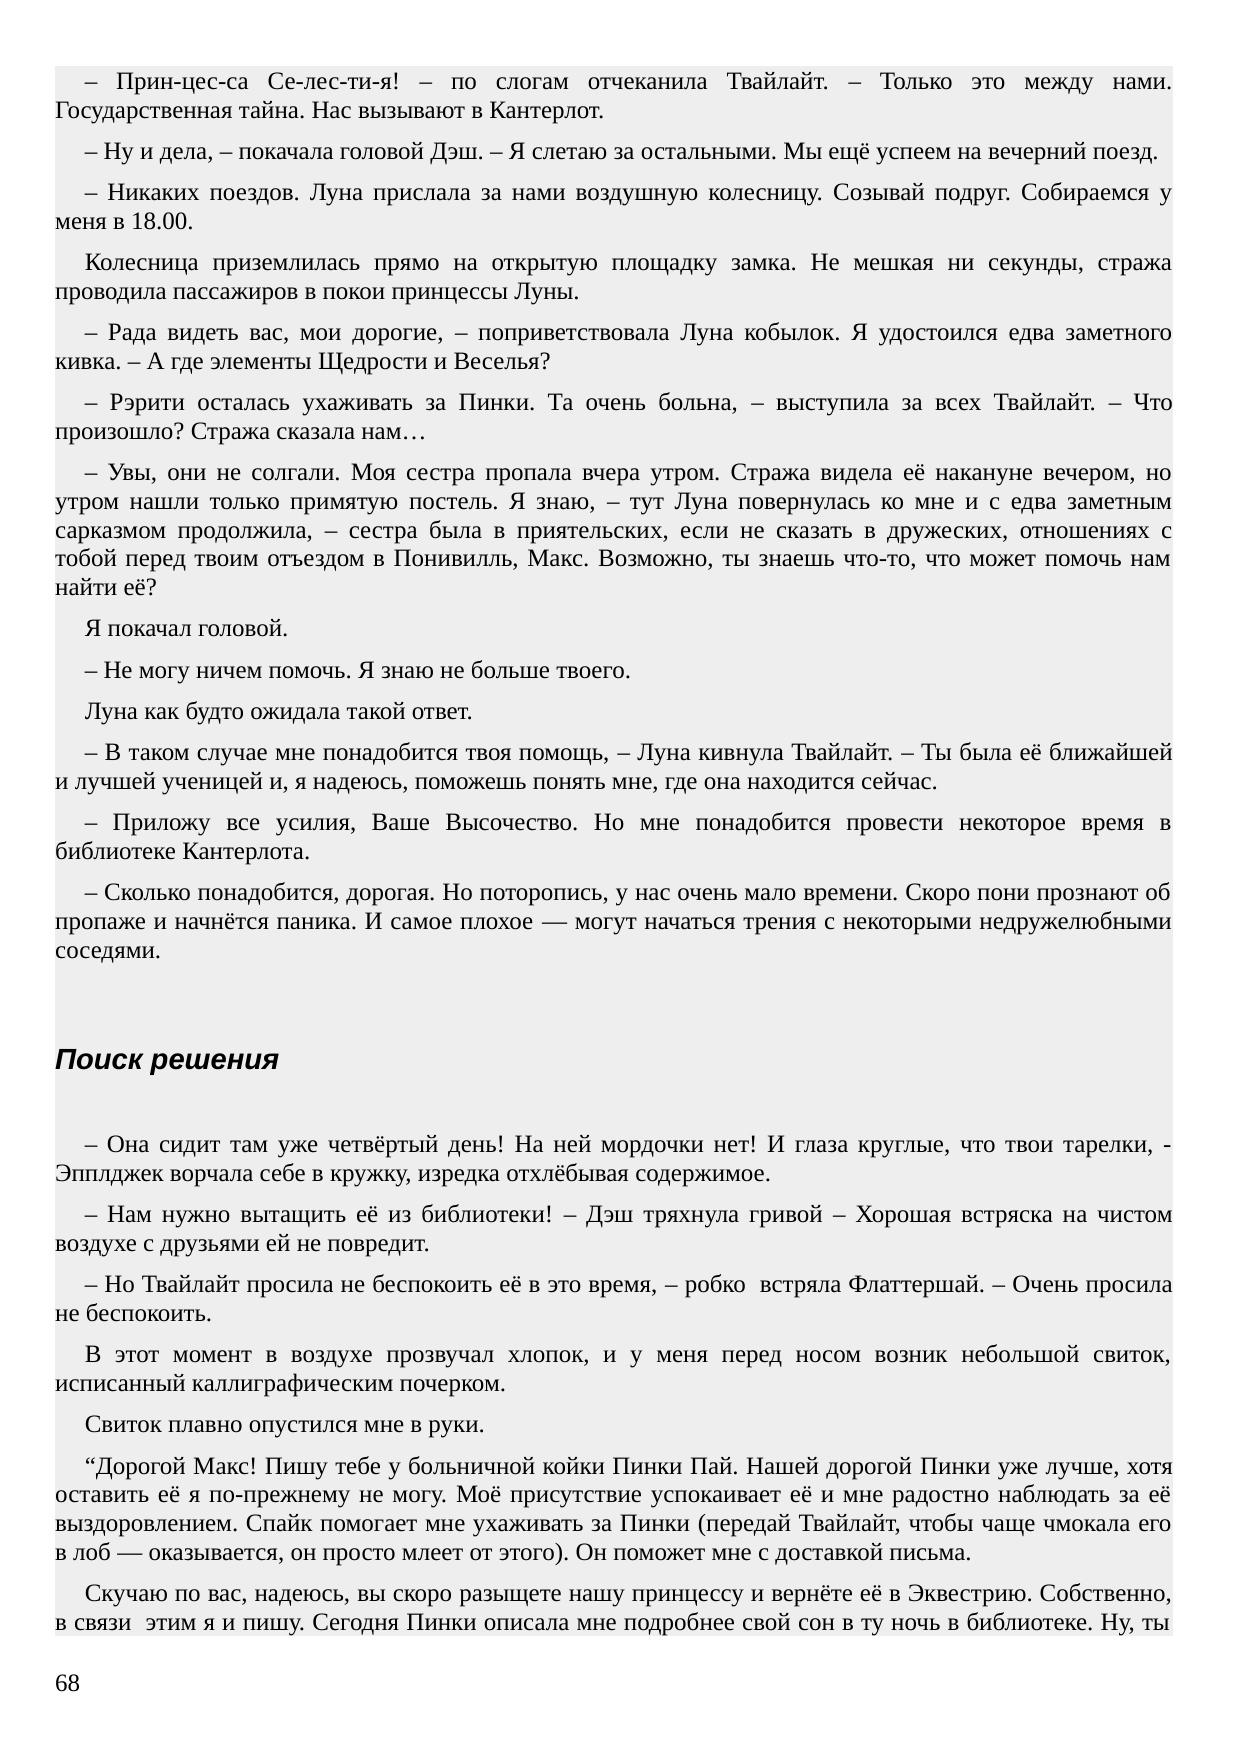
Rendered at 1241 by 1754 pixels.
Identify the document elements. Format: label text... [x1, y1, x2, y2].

text Колесница приземлилась прямо на открытую площадку замка. Не мешкая ни секунды, стража проводила пассажиров в покои принцессы Луны. [55, 247, 1173, 305]
text В этот момент в воздухе прозвучал хлопок, и у меня перед носом возник небольшой свиток, исписанный каллиграфическим почерком. [55, 1339, 1173, 1397]
text – Не могу ничем помочь. Я знаю не больше твоего. [55, 655, 1173, 683]
text Свиток плавно опустился мне в руки. [55, 1409, 1173, 1438]
text – Рада видеть вас, мои дорогие, – поприветствовала Луна кобылок. Я удостоился едва заметного кивка. – А где элементы Щедрости и Веселья? [55, 317, 1173, 375]
subtitle Поиск решения [55, 1042, 1173, 1076]
text – Нам нужно вытащить её из библиотеки! – Дэш тряхнула гривой – Хорошая встряска на чистом воздухе с друзьями ей не повредит. [55, 1199, 1173, 1257]
text – Ну и дела, – покачала головой Дэш. – Я слетаю за остальными. Мы ещё успеем на вечерний поезд. [55, 136, 1173, 165]
text – Увы, они не солгали. Моя сестра пропала вчера утром. Стража видела её накануне вечером, но утром нашли только примятую постель. Я знаю, – тут Луна повернулась ко мне и с едва заметным сарказмом продолжила, – сестра была в приятельских, если не сказать в дружеских, отношениях с тобой перед твоим отъездом в Понивилль, Макс. Возможно, ты знаешь что-то, что может помочь нам найти её? [55, 457, 1173, 601]
text – Прин-цес-са Се-лес-ти-я! – по слогам отчеканила Твайлайт. – Только это между нами. Государственная тайна. Нас вызывают в Кантерлот. [55, 66, 1173, 123]
text – Но Твайлайт просила не беспокоить её в это время, – робко встряла Флаттершай. – Очень просила не беспокоить. [55, 1269, 1173, 1327]
text Я покачал головой. [55, 613, 1173, 642]
text “Дорогой Макс! Пишу тебе у больничной койки Пинки Пай. Нашей дорогой Пинки уже лучше, хотя оставить её я по-прежнему не могу. Моё присутствие успокаивает её и мне радостно наблюдать за её выздоровлением. Спайк помогает мне ухаживать за Пинки (передай Твайлайт, чтобы чаще чмокала его в лоб — оказывается, он просто млеет от этого). Он поможет мне с доставкой письма. [55, 1451, 1173, 1566]
text – Сколько понадобится, дорогая. Но поторопись, у нас очень мало времени. Скоро пони прознают об пропаже и начнётся паника. И самое плохое — могут начаться трения с некоторыми недружелюбными соседями. [55, 877, 1173, 963]
text – Она сидит там уже четвёртый день! На ней мордочки нет! И глаза круглые, что твои тарелки, - Эпплджек ворчала себе в кружку, изредка отхлёбывая содержимое. [55, 1129, 1173, 1187]
text Скучаю по вас, надеюсь, вы скоро разыщете нашу принцессу и вернёте её в Эквестрию. Собственно, в связи этим я и пишу. Сегодня Пинки описала мне подробнее свой сон в ту ночь в библиотеке. Ну, ты [55, 1578, 1173, 1636]
text – В таком случае мне понадобится твоя помощь, – Луна кивнула Твайлайт. – Ты была её ближайшей и лучшей ученицей и, я надеюсь, поможешь понять мне, где она находится сейчас. [55, 737, 1173, 795]
text – Рэрити осталась ухаживать за Пинки. Та очень больна, – выступила за всех Твайлайт. – Что произошло? Стража сказала нам… [55, 387, 1173, 445]
text Луна как будто ожидала такой ответ. [55, 696, 1173, 725]
text – Приложу все усилия, Ваше Высочество. Но мне понадобится провести некоторое время в библиотеке Кантерлота. [55, 807, 1173, 865]
text – Никаких поездов. Луна прислала за нами воздушную колесницу. Созывай подруг. Собираемся у меня в 18.00. [55, 177, 1173, 235]
